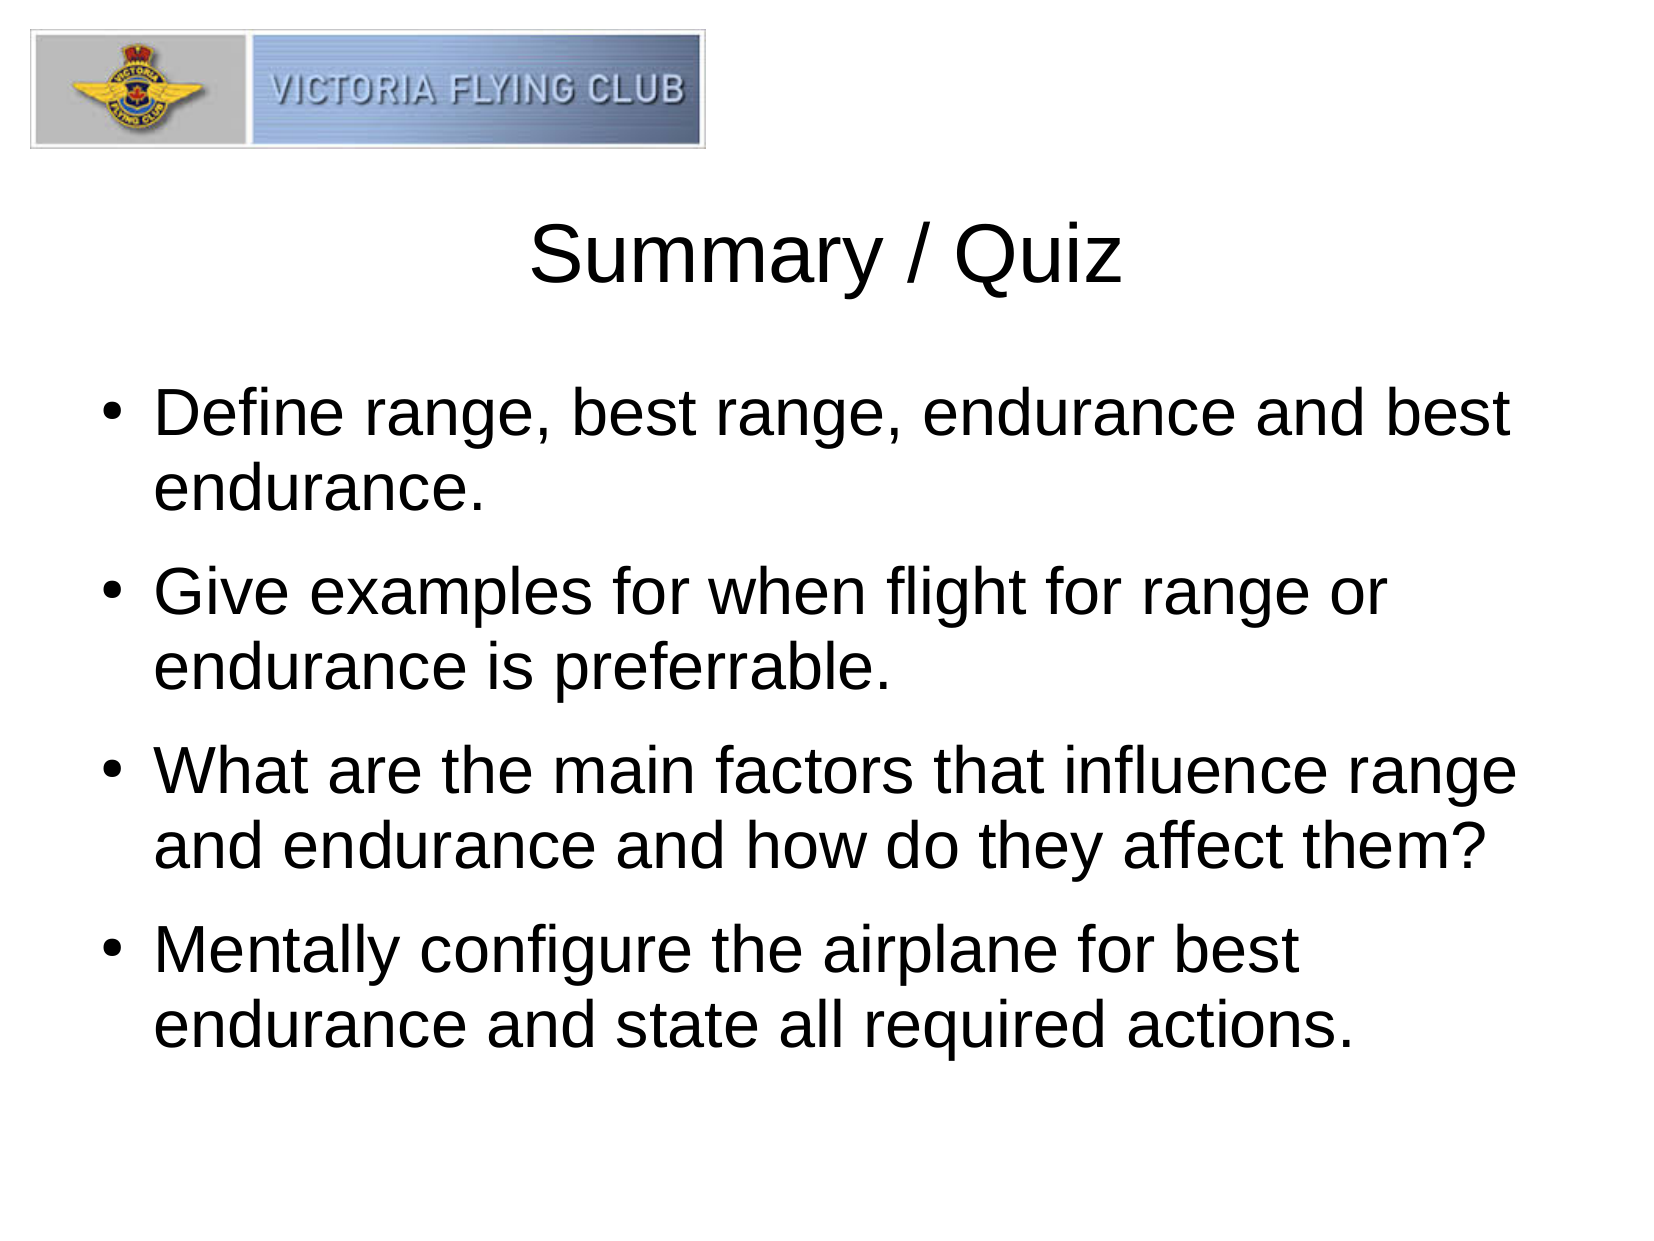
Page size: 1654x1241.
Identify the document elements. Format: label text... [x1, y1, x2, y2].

title Summary / Quiz [82, 150, 1571, 358]
picture [30, 29, 706, 149]
list Define range, best range, endurance and best endurance. Give examples for when flight for range or endurance is preferrable. What are the main factors that influence range and endurance and how do they affect them? Mentally configure the airplane for best endurance and state all required actions. [82, 375, 1571, 1095]
